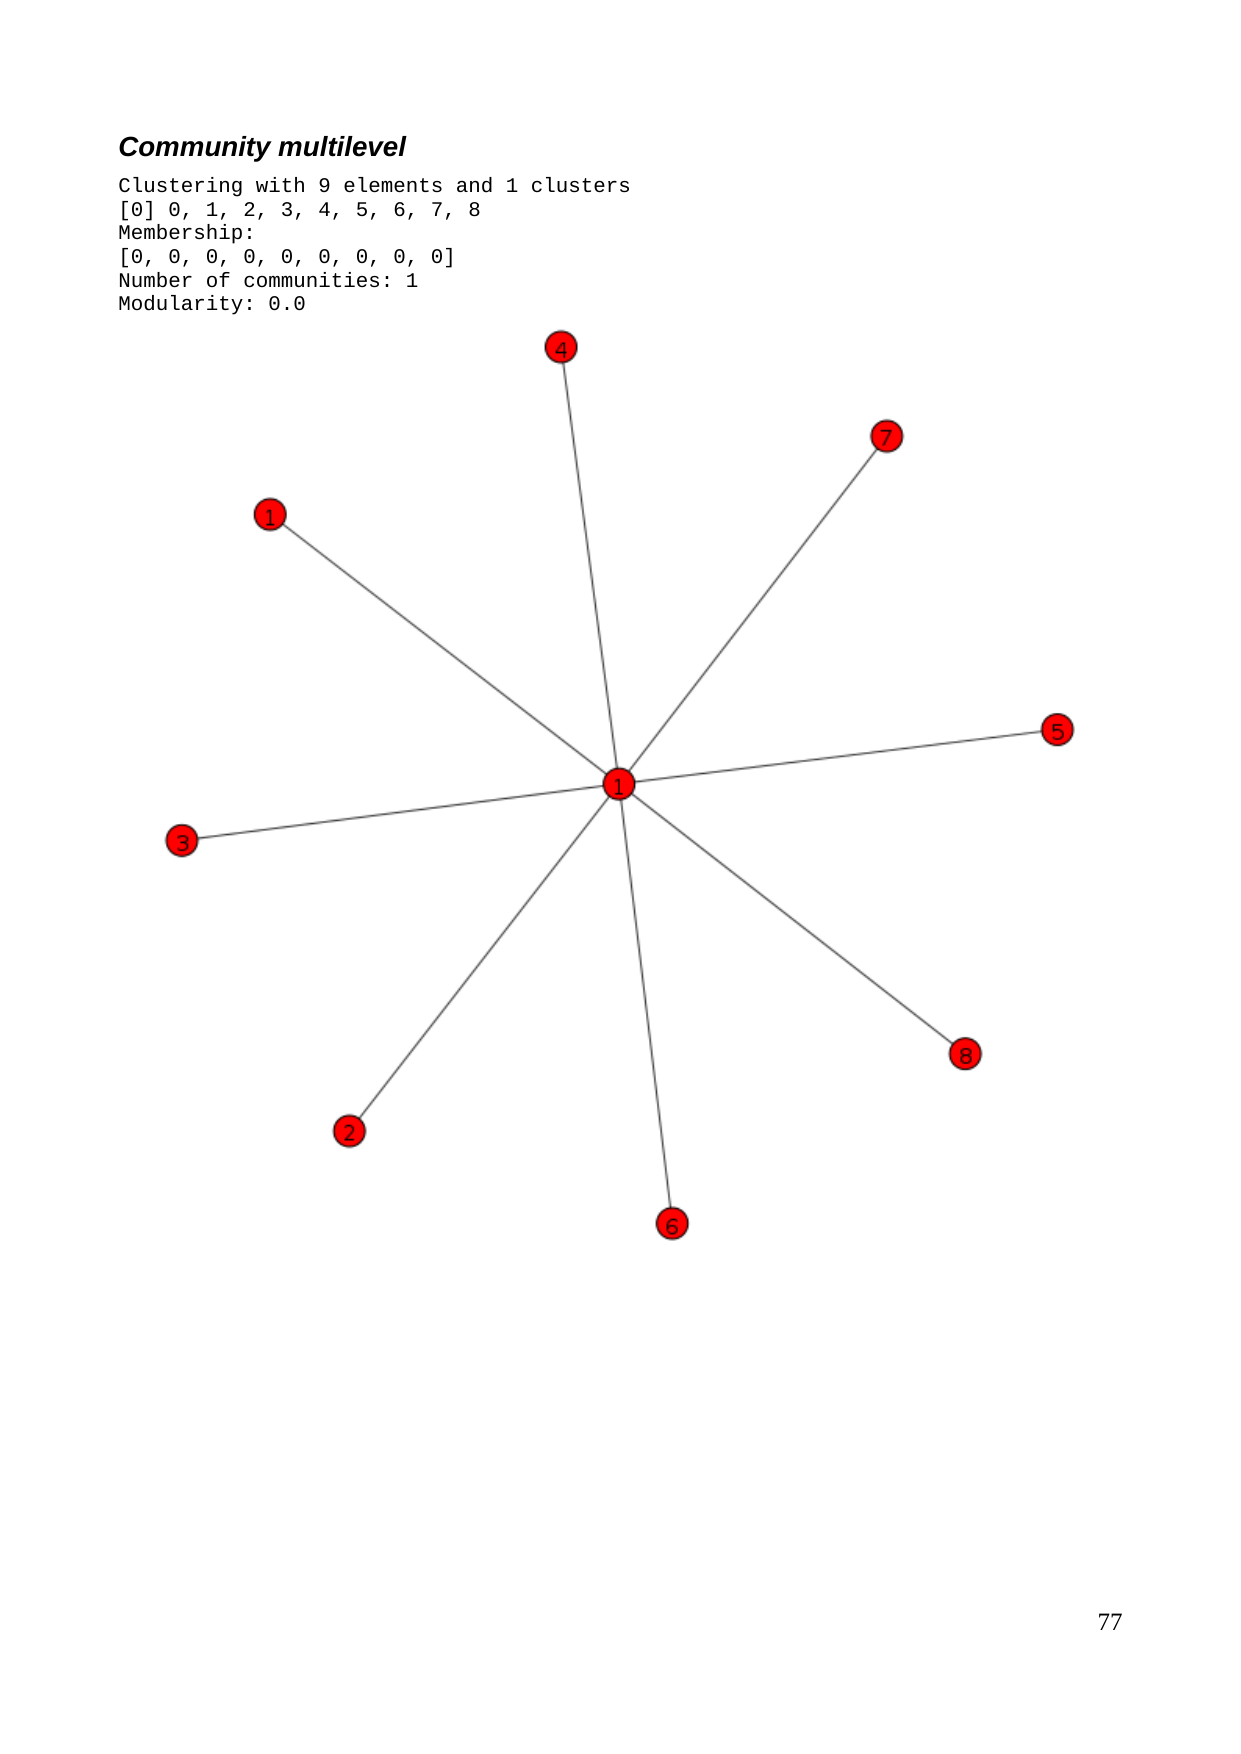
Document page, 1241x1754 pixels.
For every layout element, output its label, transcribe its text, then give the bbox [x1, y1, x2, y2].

subtitle Community multilevel [118, 131, 1122, 162]
text Modularity: 0.0 [118, 293, 1122, 317]
text Membership: [118, 222, 1122, 246]
text Clustering with 9 elements and 1 clusters [118, 175, 1122, 199]
text [0] 0, 1, 2, 3, 4, 5, 6, 7, 8 [118, 199, 1122, 222]
picture [151, 316, 1089, 1255]
text [0, 0, 0, 0, 0, 0, 0, 0, 0] [118, 246, 1122, 269]
text Number of communities: 1 [118, 269, 1122, 293]
